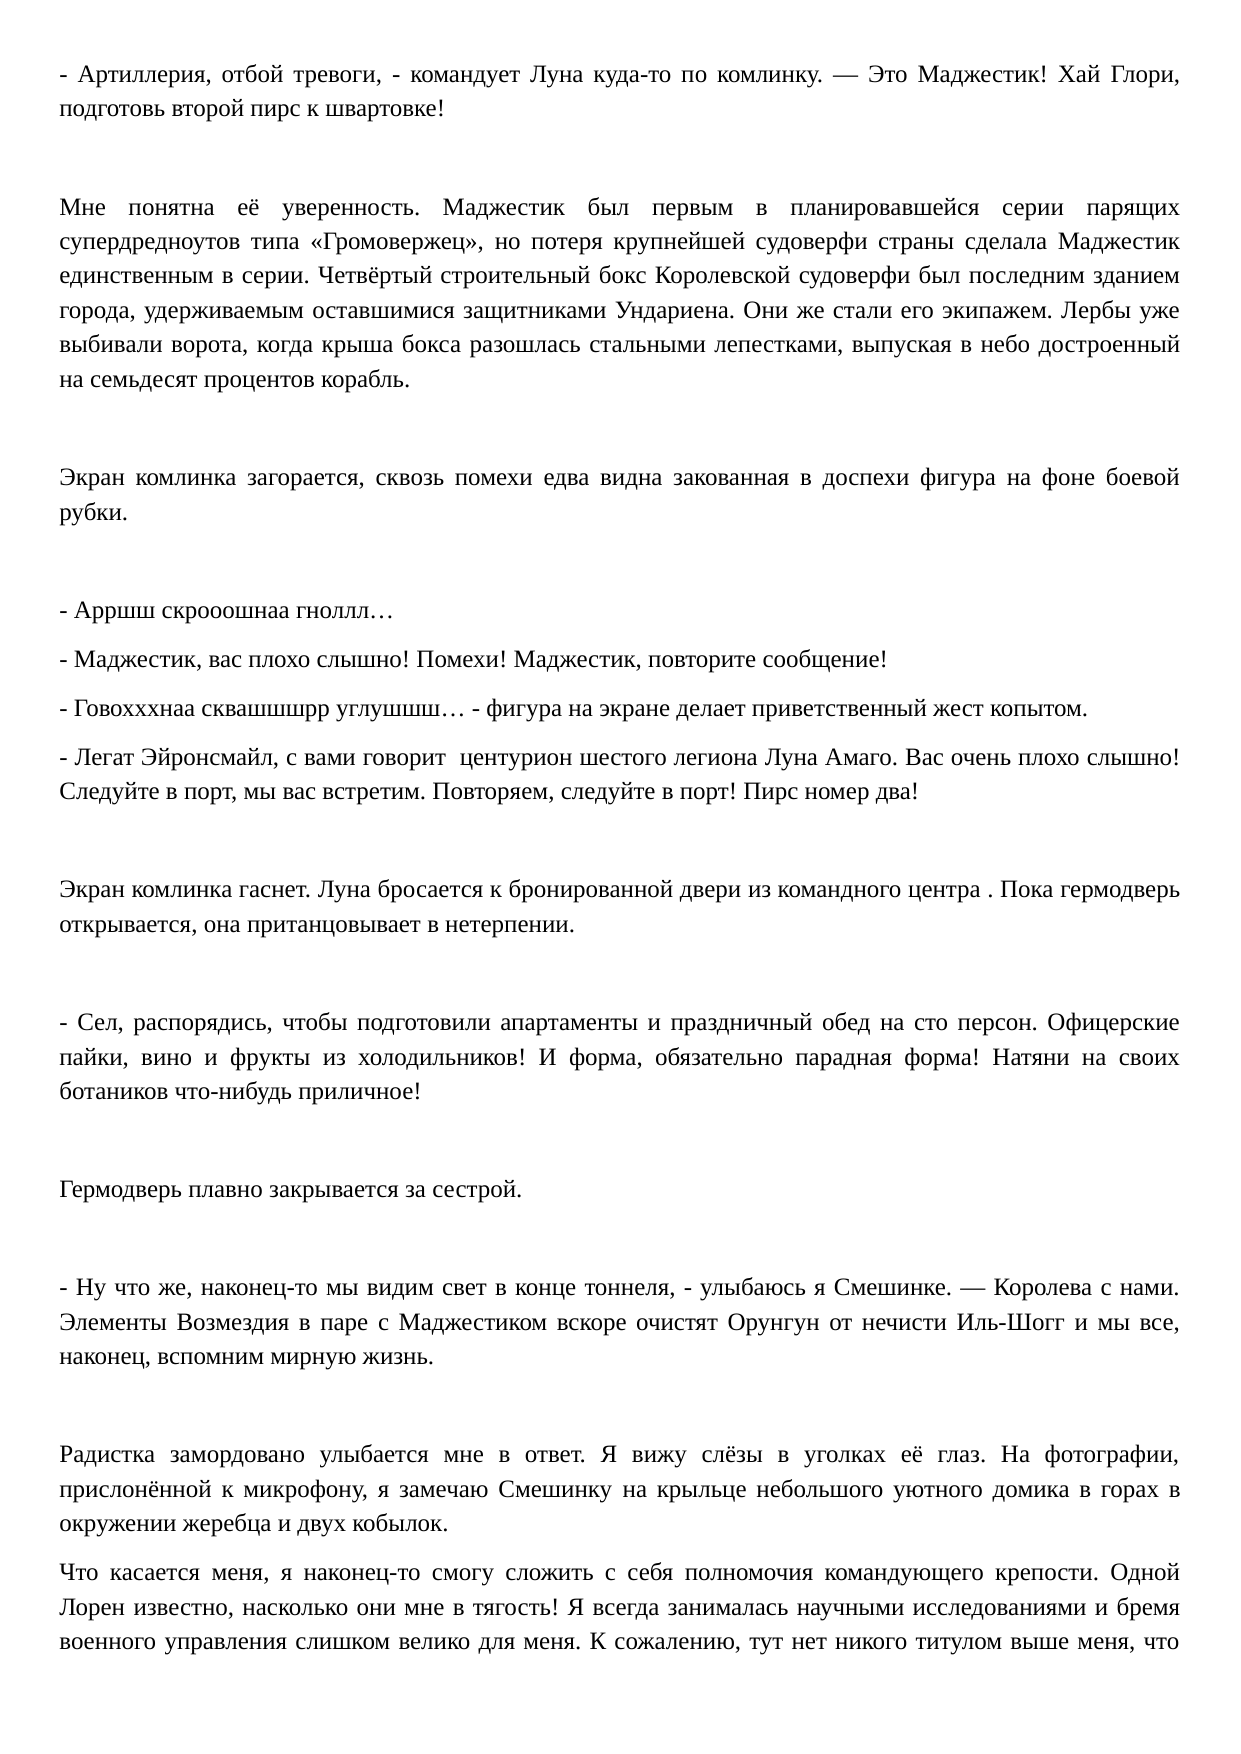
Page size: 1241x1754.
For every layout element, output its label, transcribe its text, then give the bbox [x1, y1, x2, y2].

text Экран комлинка загорается, сквозь помехи едва видна закованная в доспехи фигура на фоне боевой рубки. [59, 462, 1181, 525]
text - Говохххнаа сквашшшрр углушшш… - фигура на экране делает приветственный жест копытом. [59, 693, 1181, 722]
text - Сел, распорядись, чтобы подготовили апартаменты и праздничный обед на сто персон. Офицерские пайки, вино и фрукты из холодильников! И форма, обязательно парадная форма! Натяни на своих ботаников что-нибудь приличное! [59, 1007, 1181, 1105]
text Экран комлинка гаснет. Луна бросается к бронированной двери из командного центра . Пока гермодверь открывается, она пританцовывает в нетерпении. [59, 874, 1181, 938]
text Что касается меня, я наконец-то смогу сложить с себя полномочия командующего крепости. Одной Лорен известно, насколько они мне в тягость! Я всегда занималась научными исследованиями и бремя военного управления слишком велико для меня. К сожалению, тут нет никого титулом выше меня, что [59, 1557, 1181, 1655]
text - Маджестик, вас плохо слышно! Помехи! Маджестик, повторите сообщение! [59, 644, 1181, 673]
text Мне понятна её уверенность. Маджестик был первым в планировавшейся серии парящих супердредноутов типа «Громовержец», но потеря крупнейшей судоверфи страны сделала Маджестик единственным в серии. Четвёртый строительный бокс Королевской судоверфи был последним зданием города, удерживаемым оставшимися защитниками Ундариена. Они же стали его экипажем. Лербы уже выбивали ворота, когда крыша бокса разошлась стальными лепестками, выпуская в небо достроенный на семьдесят процентов корабль. [59, 192, 1181, 393]
text - Легат Эйронсмайл, с вами говорит центурион шестого легиона Луна Амаго. Вас очень плохо слышно! Следуйте в порт, мы вас встретим. Повторяем, следуйте в порт! Пирс номер два! [59, 742, 1181, 805]
text - Ну что же, наконец-то мы видим свет в конце тоннеля, - улыбаюсь я Смешинке. — Королева с нами. Элементы Возмездия в паре с Маджестиком вскоре очистят Орунгун от нечисти Иль-Шогг и мы все, наконец, вспомним мирную жизнь. [59, 1272, 1181, 1370]
text - Арршш скрооошнаа гноллл… [59, 595, 1181, 623]
text Радистка замордовано улыбается мне в ответ. Я вижу слёзы в уголках её глаз. На фотографии, прислонённой к микрофону, я замечаю Смешинку на крыльце небольшого уютного домика в горах в окружении жеребца и двух кобылок. [59, 1439, 1181, 1537]
text - Артиллерия, отбой тревоги, - командует Луна куда-то по комлинку. — Это Маджестик! Хай Глори, подготовь второй пирс к швартовке! [59, 59, 1181, 122]
text Гермодверь плавно закрывается за сестрой. [59, 1174, 1181, 1203]
